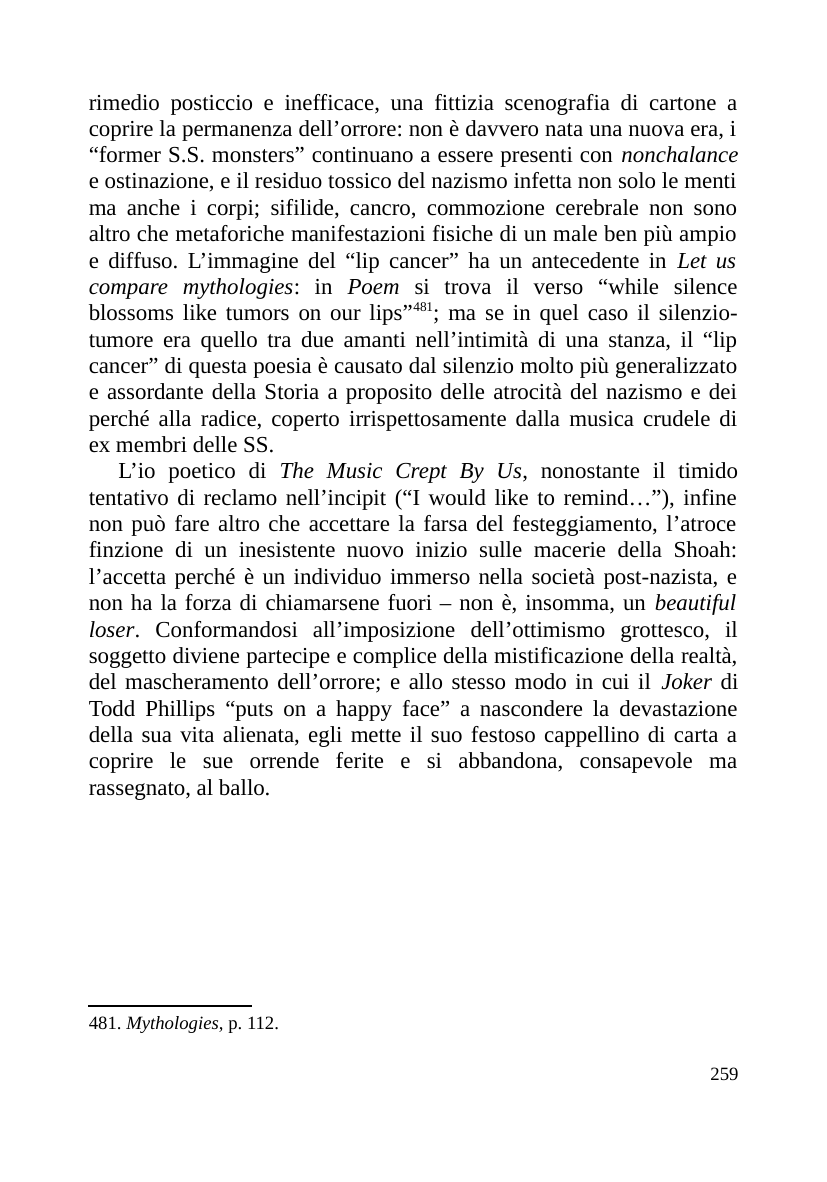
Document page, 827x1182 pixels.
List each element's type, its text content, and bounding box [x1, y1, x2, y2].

text Mythologies, p. 112. [88, 1012, 738, 1034]
text rimedio posticcio e inefficace, una fittizia scenografia di cartone a coprire la permanenza dell’orrore: non è davvero nata una nuova era, i “former S.S. monsters” continuano a essere presenti con nonchalance e ostinazione, e il residuo tossico del nazismo infetta non solo le menti ma anche i corpi; sifilide, cancro, commozione cerebrale non sono altro che metaforiche manifestazioni fisiche di un male ben più ampio e diffuso. L’immagine del “lip cancer” ha un antecedente in Let us compare mythologies: in Poem si trova il verso “while silence blossoms like tumors on our lips”; ma se in quel caso il silenzio-tumore era quello tra due amanti nell’intimità di una stanza, il “lip cancer” di questa poesia è causato dal silenzio molto più generalizzato e assordante della Storia a proposito delle atrocità del nazismo e dei perché alla radice, coperto irrispettosamente dalla musica crudele di ex membri delle SS. [88, 88, 738, 457]
text L’io poetico di The Music Crept By Us, nonostante il timido tentativo di reclamo nell’incipit (“I would like to remind…”), infine non può fare altro che accettare la farsa del festeggiamento, l’atroce finzione di un inesistente nuovo inizio sulle macerie della Shoah: l’accetta perché è un individuo immerso nella società post-nazista, e non ha la forza di chiamarsene fuori – non è, insomma, un beautiful loser. Conformandosi all’imposizione dell’ottimismo grottesco, il soggetto diviene partecipe e complice della mistificazione della realtà, del mascheramento dell’orrore; e allo stesso modo in cui il Joker di Todd Phillips “puts on a happy face” a nascondere la devastazione della sua vita alienata, egli mette il suo festoso cappellino di carta a coprire le sue orrende ferite e si abbandona, consapevole ma rassegnato, al ballo. [88, 457, 738, 800]
